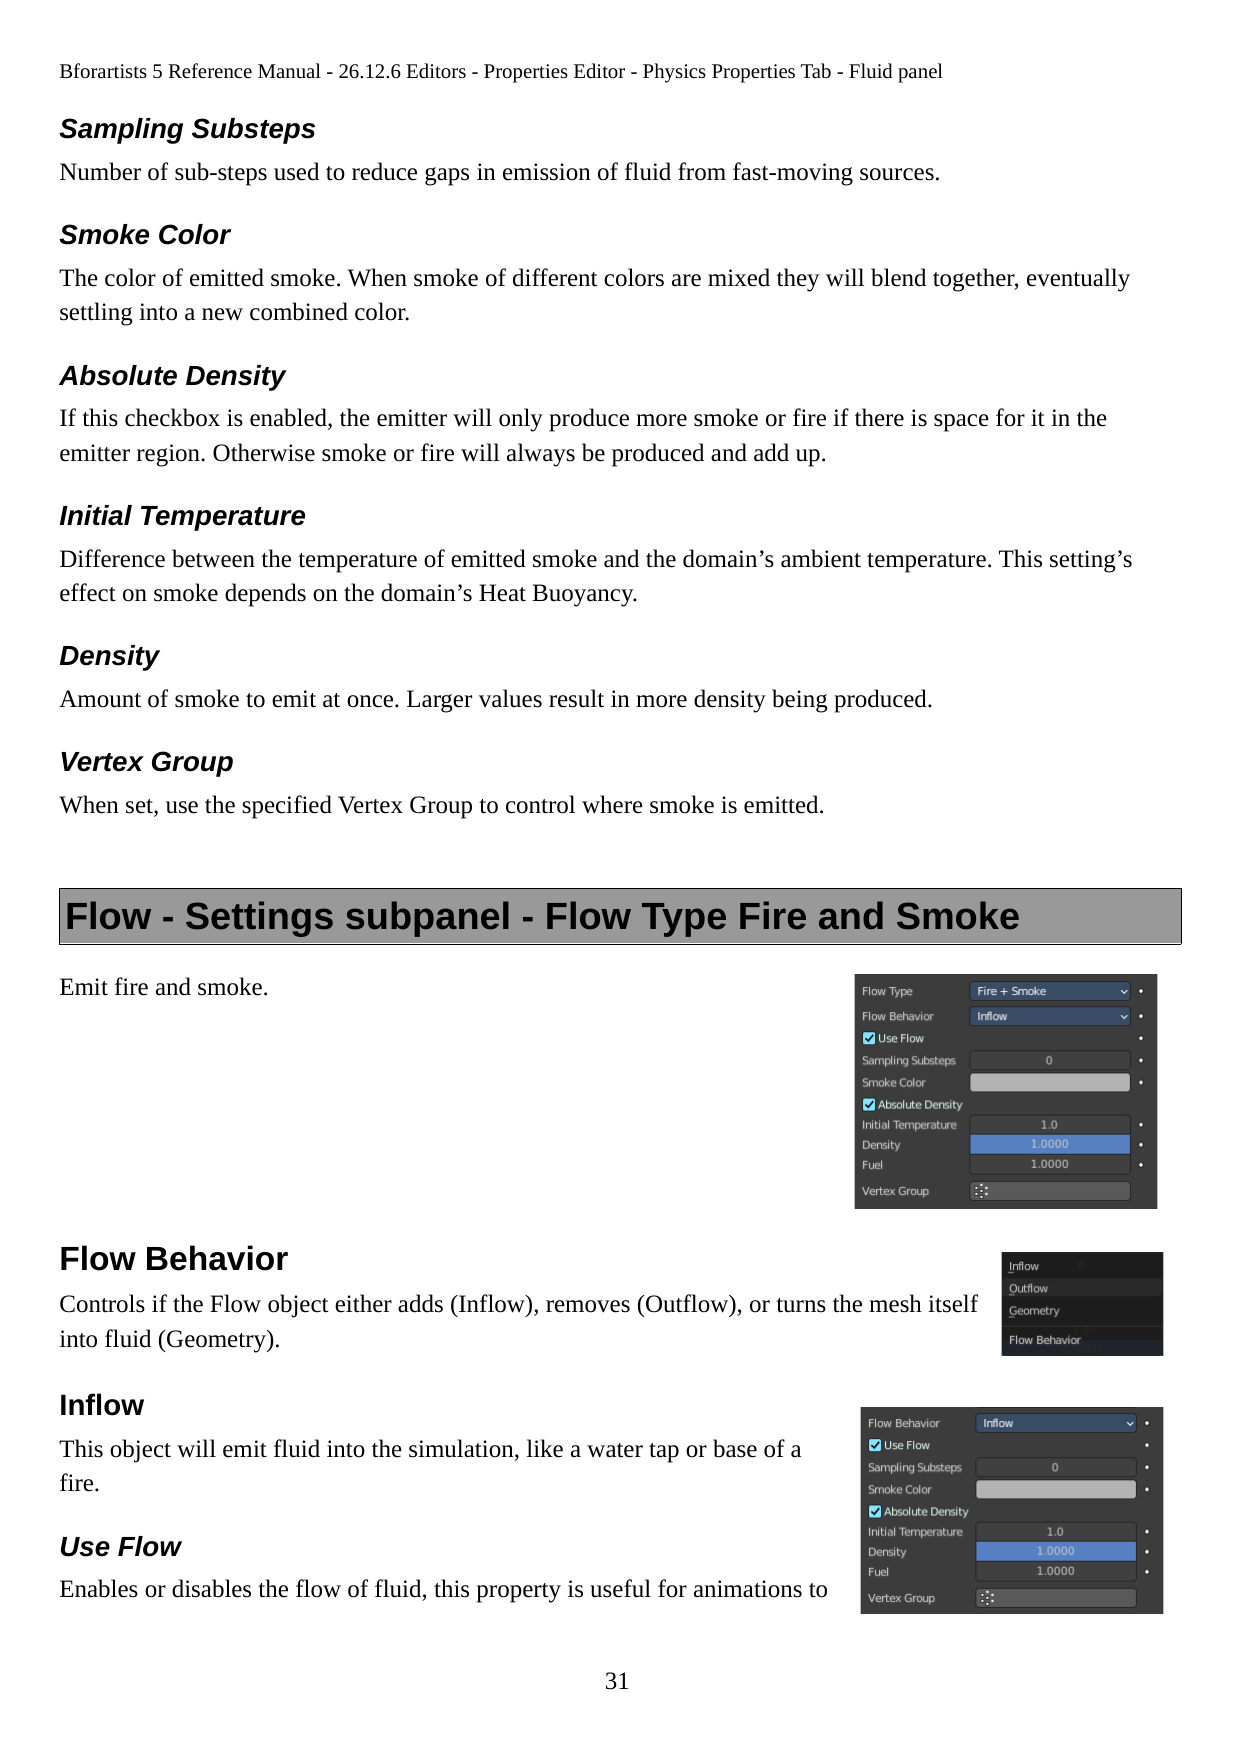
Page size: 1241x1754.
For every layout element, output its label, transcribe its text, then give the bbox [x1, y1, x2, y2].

picture [854, 974, 1158, 1209]
text This object will emit fluid into the simulation, like a water tap or base of a fire. [59, 1434, 860, 1497]
text Emit fire and smoke. [59, 972, 1181, 1001]
text Amount of smoke to emit at once. Larger values result in more density being produced. [59, 684, 1181, 713]
text The color of emitted smoke. When smoke of different colors are mixed they will blend together, eventually settling into a new combined color. [59, 263, 1181, 326]
text If this checkbox is enabled, the emitter will only produce more smoke or fire if there is space for it in the emitter region. Otherwise smoke or fire will always be produced and add up. [59, 403, 1181, 467]
text Difference between the temperature of emitted smoke and the domain’s ambient temperature. This setting’s effect on smoke depends on the domain’s Heat Buoyancy. [59, 544, 1181, 607]
subtitle Flow Behavior [59, 1238, 1181, 1277]
subtitle Sampling Substeps [59, 113, 1181, 144]
subtitle Vertex Group [59, 746, 1181, 778]
text Number of sub-steps used to reduce gaps in emission of fluid from fast-moving sources. [59, 157, 1181, 186]
picture [1001, 1252, 1164, 1356]
subtitle Smoke Color [59, 218, 1181, 250]
subtitle Inflow [59, 1388, 1181, 1421]
subtitle Density [59, 640, 1181, 672]
subtitle [1164, 1530, 1181, 1562]
text Controls if the Flow object either adds (Inflow), removes (Outflow), or turns the mesh itself into fluid (Geometry). [59, 1289, 1001, 1353]
table_header Flow - Settings subpanel - Flow Type Fire and Smoke [60, 889, 1181, 943]
picture [860, 1407, 1164, 1614]
subtitle Initial Temperature [59, 499, 1181, 531]
subtitle Use Flow [59, 1530, 860, 1562]
text Enables or disables the flow of fluid, this property is useful for animations to [59, 1574, 860, 1603]
text When set, use the specified Vertex Group to control where smoke is emitted. [59, 790, 1181, 819]
subtitle Absolute Density [59, 359, 1181, 391]
